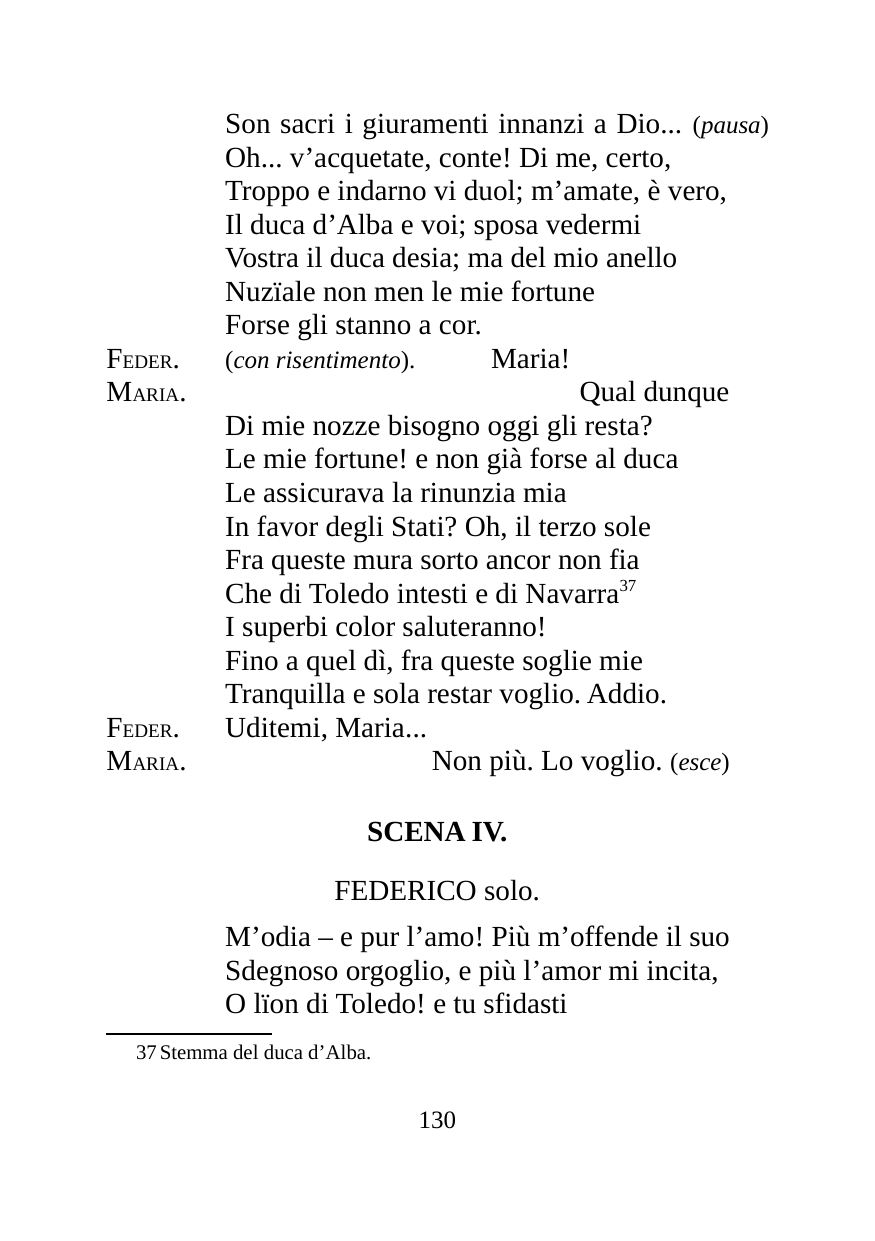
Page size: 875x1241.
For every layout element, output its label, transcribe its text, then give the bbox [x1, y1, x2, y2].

table_cell Maria. [106, 375, 225, 710]
table_header M’odia – e pur l’amo! Più m’offende il suo Sdegnoso orgoglio, e più l’amor mi incita, O lïon di Toledo! e tu sfidasti [225, 919, 769, 1020]
table_cell Uditemi, Maria... [225, 710, 769, 743]
table_cell Non più. Lo voglio. (esce) [225, 744, 769, 777]
table_cell Feder. [106, 341, 225, 374]
text SCENA IV. [106, 814, 768, 848]
table_header [106, 919, 225, 1020]
table_cell Maria. [106, 744, 225, 777]
table_cell Qual dunque Di mie nozze bisogno oggi gli resta? Le mie fortune! e non già forse al duca Le assicurava la rinunzia mia In favor degli Stati? Oh, il terzo sole Fra queste mura sorto ancor non fia Che di Toledo intesti e di Navarra I superbi color saluteranno! Fino a quel dì, fra queste soglie mie Tranquilla e sola restar voglio. Addio. [225, 375, 769, 710]
table_cell Son sacri i giuramenti innanzi a Dio... (pausa) Oh... v’acquetate, conte! Di me, certo, Troppo e indarno vi duol; m’amate, è vero, Il duca d’Alba e voi; sposa vedermi Vostra il duca desia; ma del mio anello Nuzïale non men le mie fortune Forse gli stanno a cor. [225, 106, 769, 341]
text FEDERICO solo. [106, 873, 768, 907]
table_cell Feder. [106, 710, 225, 743]
table_cell (con risentimento). Maria! [225, 341, 769, 374]
table_cell [106, 106, 225, 341]
